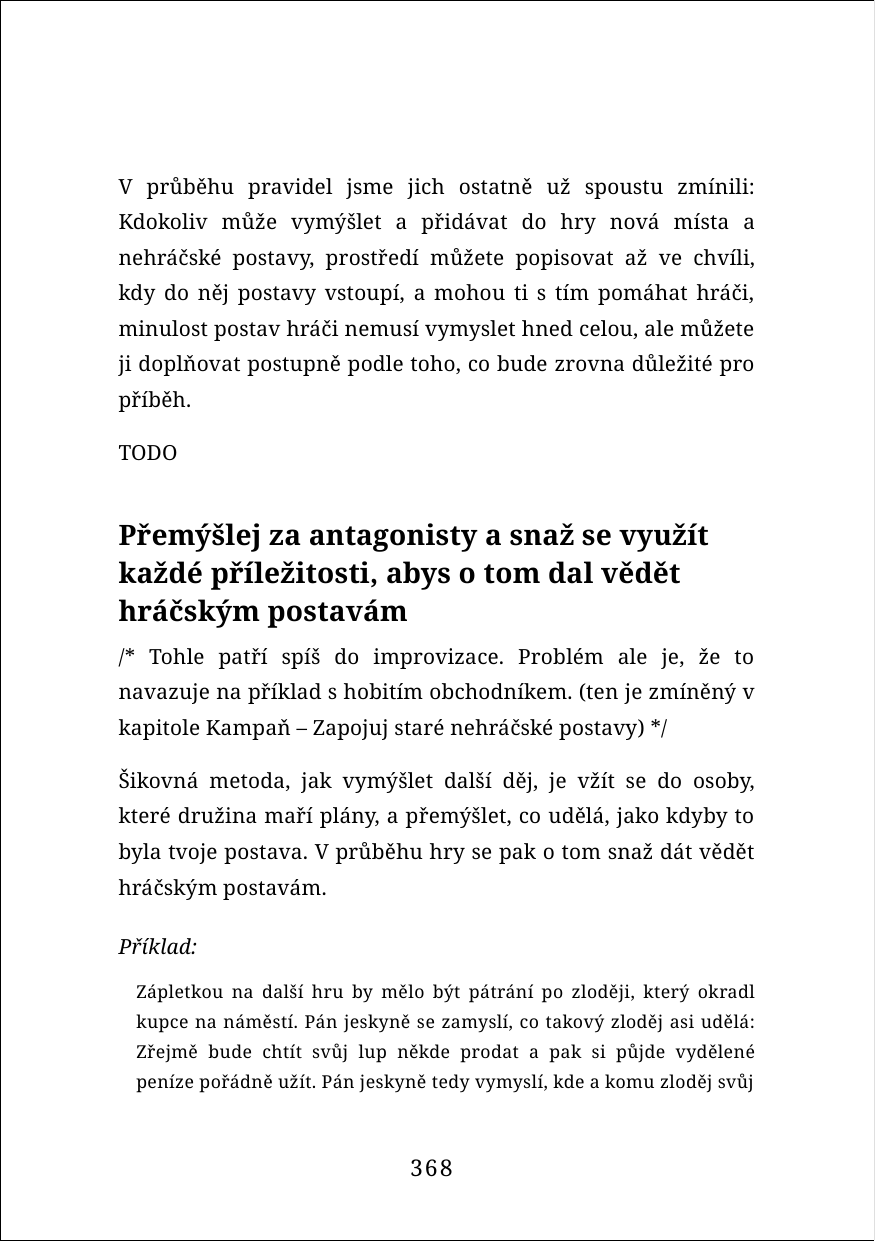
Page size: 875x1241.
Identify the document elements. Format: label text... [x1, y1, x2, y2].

text Šikovná metoda, jak vymýšlet další děj, je vžít se do osoby, které družina maří plány, a přemýšlet, co udělá, jako kdyby to byla tvoje postava. V průběhu hry se pak o tom snaž dát vědět hráčským postavám. [118, 766, 756, 901]
text TODO [118, 438, 756, 467]
text V průběhu pravidel jsme jich ostatně už spoustu zmínili: Kdokoliv může vymýšlet a přidávat do hry nová místa a nehráčské postavy, prostředí můžete popisovat až ve chvíli, kdy do něj postavy vstoupí, a mohou ti s tím pomáhat hráči, minulost postav hráči nemusí vymyslet hned celou, ale můžete ji doplňovat postupně podle toho, co bude zrovna důležité pro příběh. [118, 172, 756, 413]
text Zápletkou na další hru by mělo být pátrání po zloději, který okradl kupce na náměstí. Pán jeskyně se zamyslí, co takový zloděj asi udělá: Zřejmě bude chtít svůj lup někde prodat a pak si půjde vydělené peníze pořádně užít. Pán jeskyně tedy vymyslí, kde a komu zloděj svůj [136, 979, 756, 1094]
subtitle Přemýšlej za antagonisty a snaž se využít každé příležitosti, abys o tom dal vědět hráčským postavám [118, 515, 756, 630]
text Příklad: [118, 932, 756, 960]
text /* Tohle patří spíš do improvizace. Problém ale je, že to navazuje na příklad s hobitím obchodníkem. (ten je zmíněný v kapitole Kampaň – Zapojuj staré nehráčské postavy) */ [118, 642, 756, 741]
